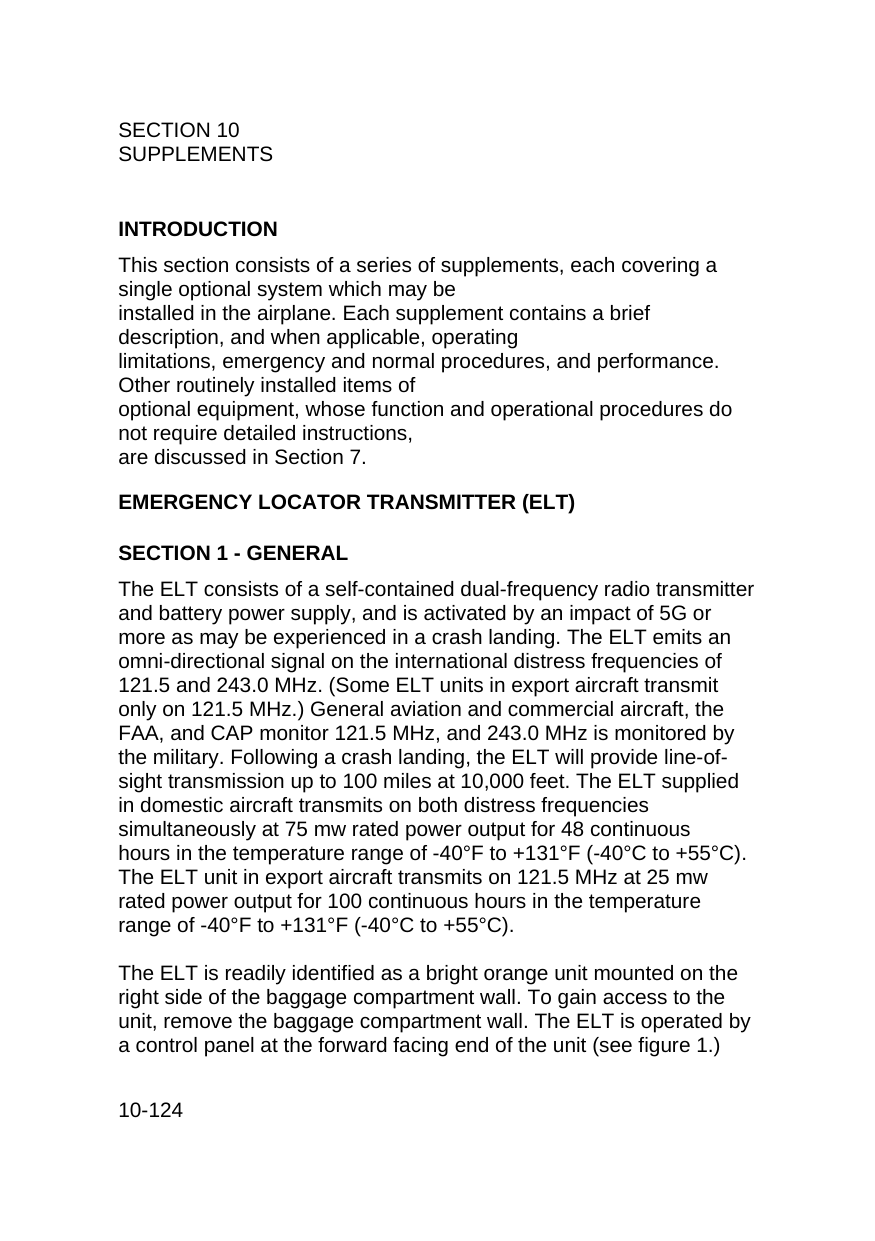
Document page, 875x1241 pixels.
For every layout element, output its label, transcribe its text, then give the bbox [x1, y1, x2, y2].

subtitle EMERGENCY LOCATOR TRANSMITTER (ELT) [118, 490, 756, 514]
subtitle SECTION 1 - GENERAL [118, 541, 756, 565]
text limitations, emergency and normal procedures, and performance. Other routinely installed items of [118, 349, 756, 397]
text This section consists of a series of supplements, each covering a single optional system which may be [118, 253, 756, 301]
text optional equipment, whose function and operational procedures do not require detailed instructions, [118, 397, 756, 445]
text are discussed in Section 7. [118, 445, 756, 469]
text hours in the temperature range of -40°F to +131°F (-40°C to +55°C). The ELT unit in export aircraft transmits on 121.5 MHz at 25 mw rated power output for 100 continuous hours in the temperature [118, 841, 756, 913]
text a control panel at the forward facing end of the unit (see figure 1.) [118, 1032, 756, 1056]
text range of -40°F to +131°F (-40°C to +55°C). [118, 913, 756, 937]
subtitle INTRODUCTION [118, 217, 756, 241]
text The ELT consists of a self-contained dual-frequency radio transmitter and battery power supply, and is activated by an impact of 5G or more as may be experienced in a crash landing. The ELT emits an omni-directional signal on the international distress frequencies of 121.5 and 243.0 MHz. (Some ELT units in export aircraft transmit only on 121.5 MHz.) General aviation and commercial aircraft, the FAA, and CAP monitor 121.5 MHz, and 243.0 MHz is monitored by the military. Following a crash landing, the ELT will provide line-of-sight transmission up to 100 miles at 10,000 feet. The ELT supplied in domestic aircraft transmits on both distress frequencies simultaneously at 75 mw rated power output for 48 continuous [118, 577, 756, 841]
text The ELT is readily identified as a bright orange unit mounted on the right side of the baggage compartment wall. To gain access to the unit, remove the baggage compartment wall. The ELT is operated by [118, 961, 756, 1032]
text installed in the airplane. Each supplement contains a brief description, and when applicable, operating [118, 301, 756, 349]
